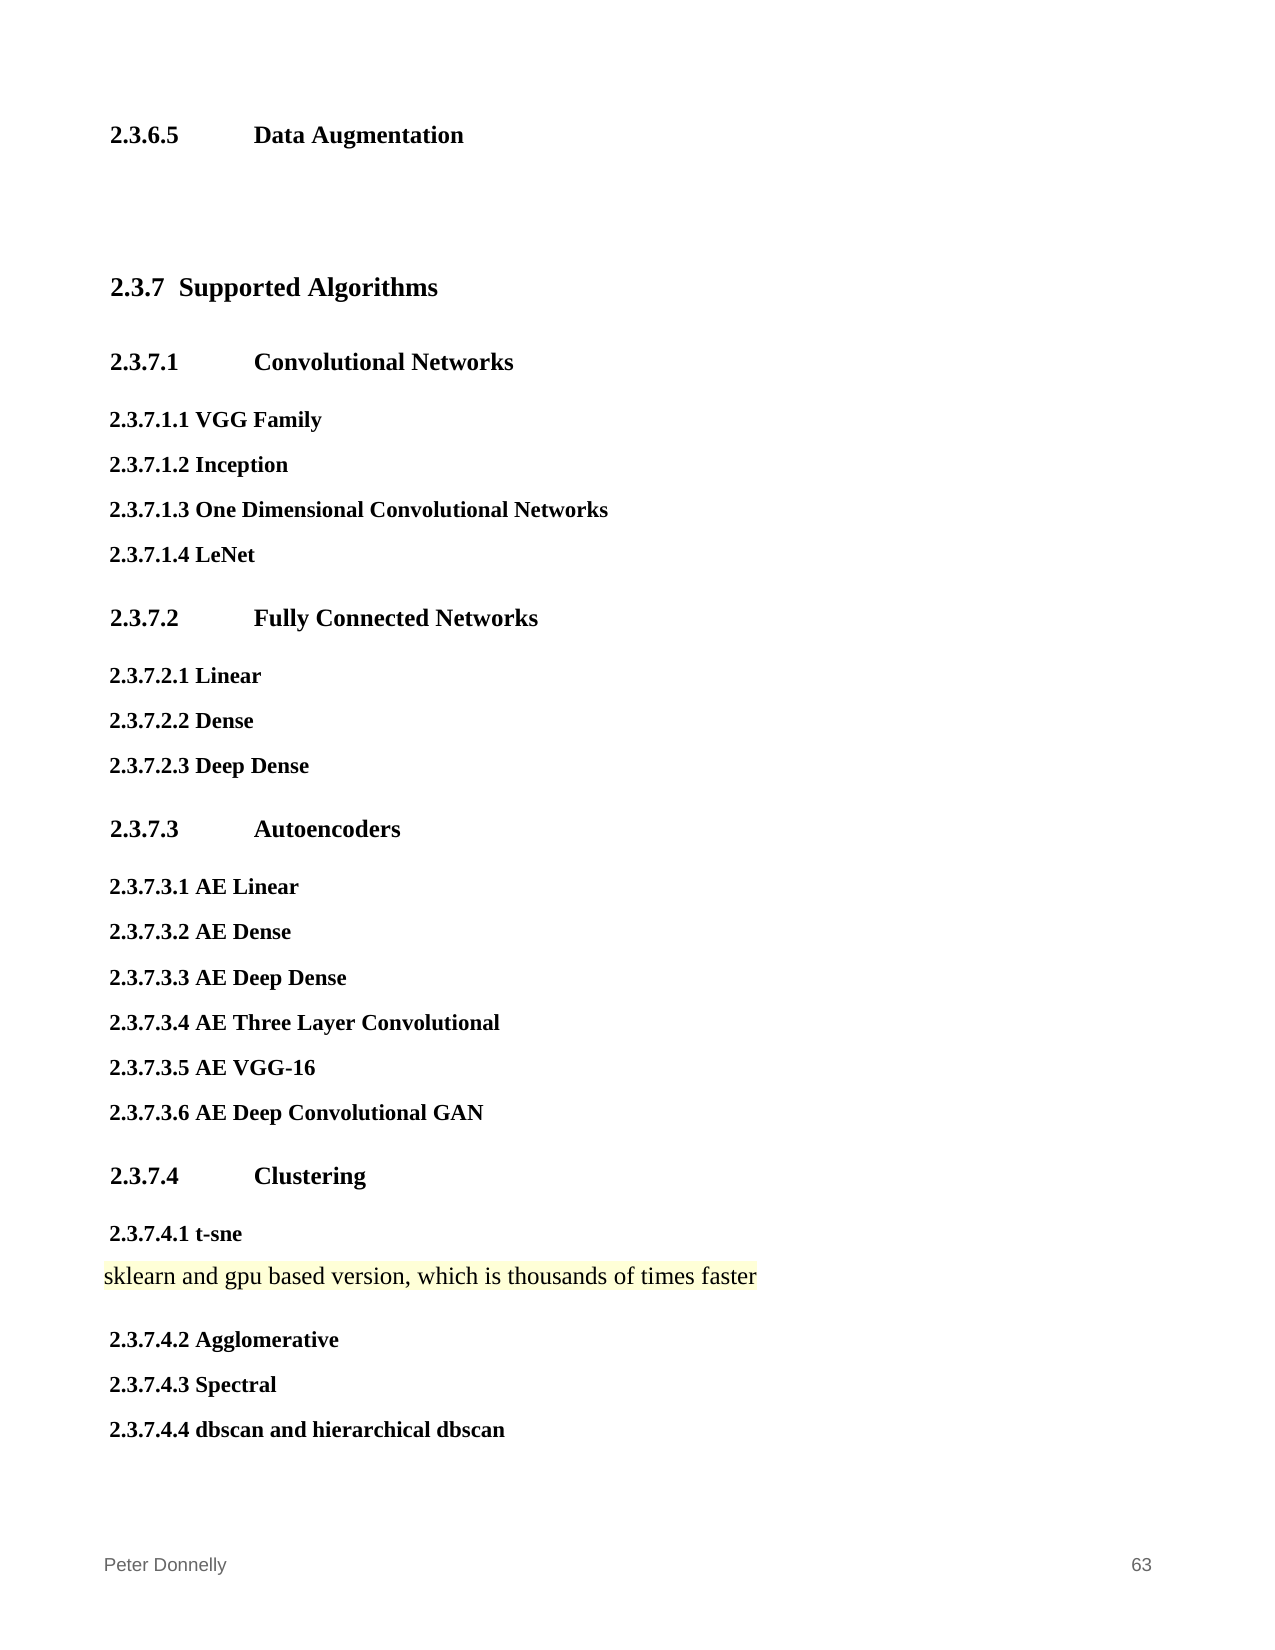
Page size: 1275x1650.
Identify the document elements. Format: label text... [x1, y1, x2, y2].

subtitle Deep Dense [103, 752, 1181, 779]
subtitle AE Linear [103, 873, 1181, 900]
subtitle LeNet [103, 541, 1181, 567]
subtitle AE Three Layer Convolutional [103, 1009, 1181, 1035]
subtitle Autoencoders [103, 814, 1181, 843]
subtitle Inception [103, 451, 1181, 477]
subtitle t-sne [103, 1220, 1181, 1246]
subtitle One Dimensional Convolutional Networks [103, 496, 1181, 522]
subtitle AE VGG-16 [103, 1054, 1181, 1080]
subtitle AE Deep Convolutional GAN [103, 1099, 1181, 1125]
subtitle Spectral [103, 1371, 1181, 1397]
subtitle Agglomerative [103, 1326, 1181, 1352]
subtitle Data Augmentation [103, 120, 1181, 148]
subtitle Supported Algorithms [103, 271, 1181, 302]
subtitle AE Deep Dense [103, 963, 1181, 990]
text sklearn and gpu based version, which is thousands of times faster [103, 1261, 1181, 1290]
subtitle Convolutional Networks [103, 347, 1181, 376]
subtitle Clustering [103, 1161, 1181, 1190]
subtitle Fully Connected Networks [103, 603, 1181, 632]
subtitle Linear [103, 662, 1181, 688]
subtitle dbscan and hierarchical dbscan [103, 1416, 1181, 1442]
subtitle VGG Family [103, 406, 1181, 432]
subtitle AE Dense [103, 918, 1181, 945]
subtitle Dense [103, 707, 1181, 733]
